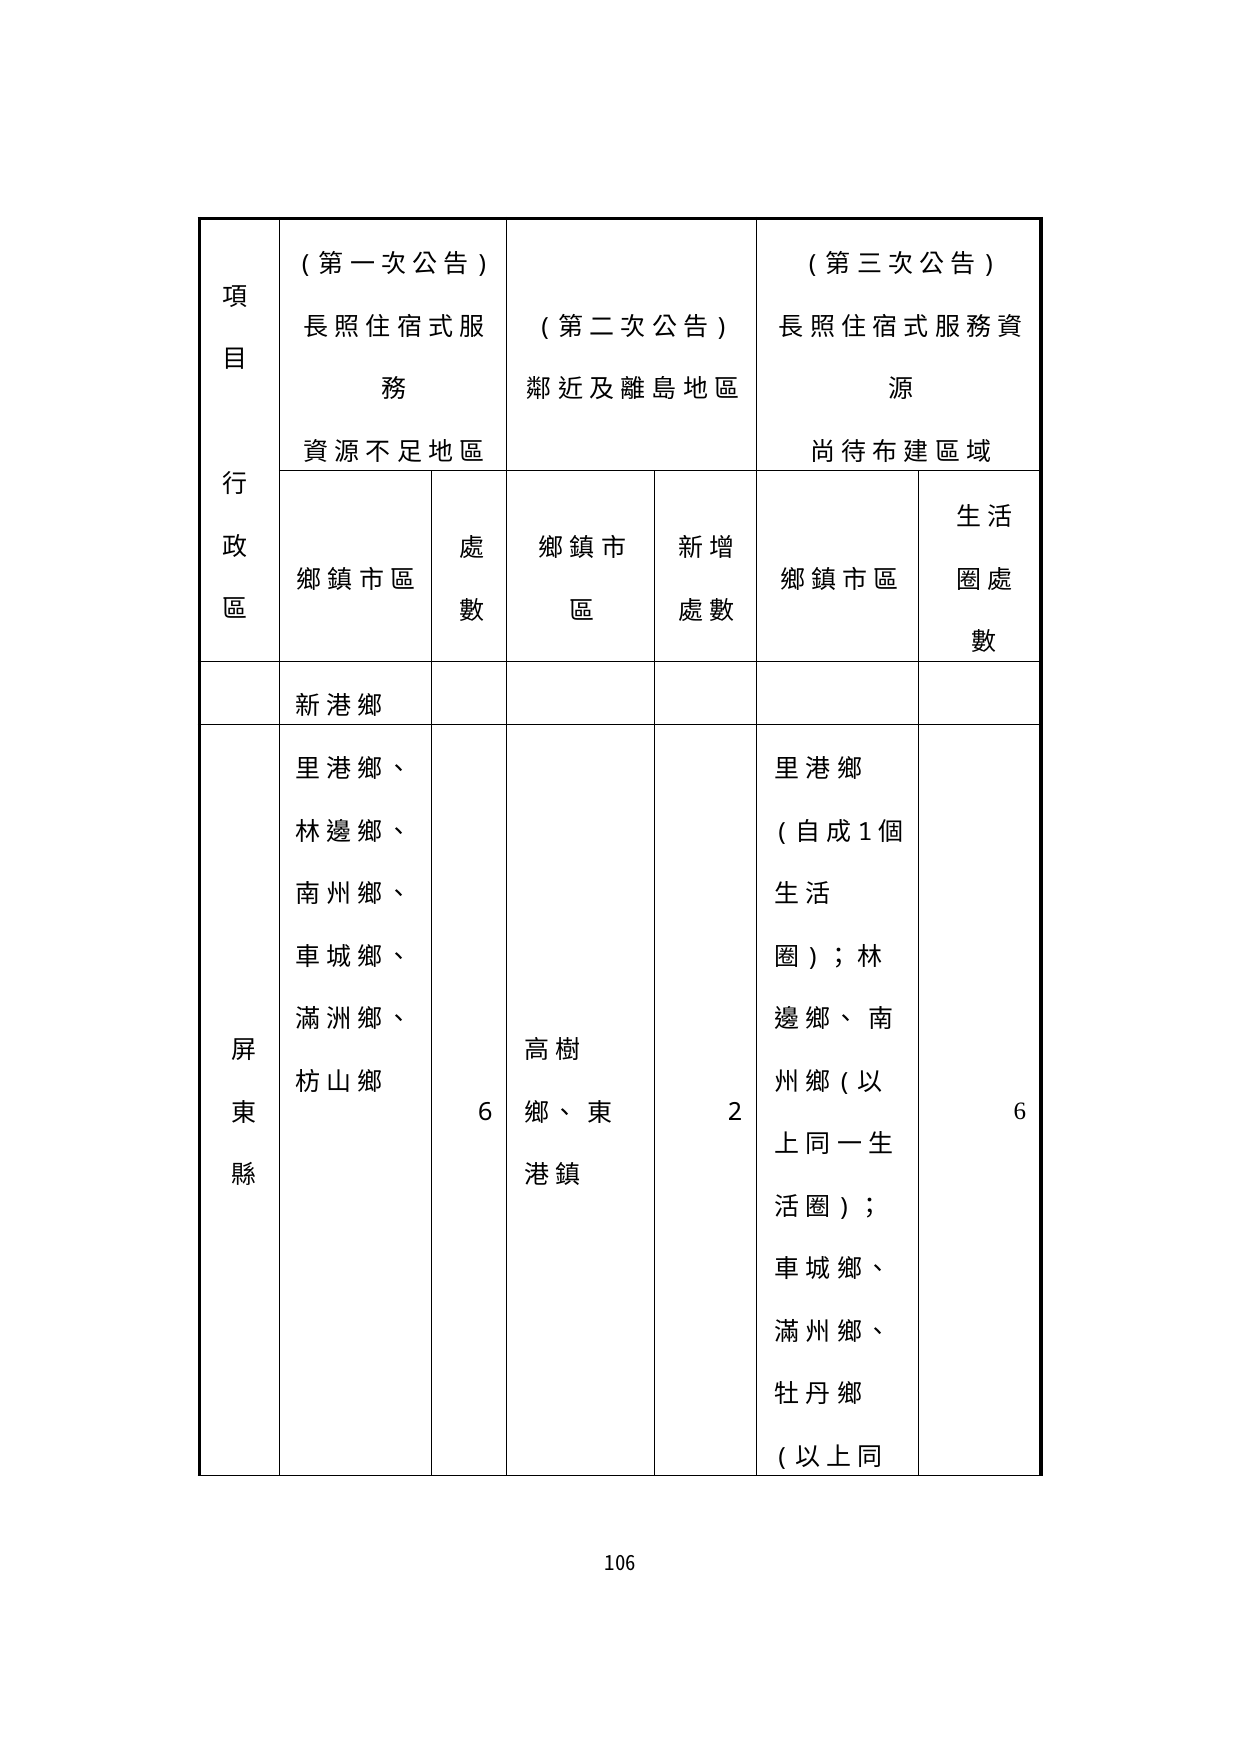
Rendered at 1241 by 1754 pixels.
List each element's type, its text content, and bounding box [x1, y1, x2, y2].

table_cell 2 [655, 725, 756, 1475]
table_cell [432, 662, 506, 724]
table_cell [507, 662, 654, 724]
table_cell 里港鄉、林邊鄉、南州鄉、車城鄉、滿洲鄉、枋山鄉 [280, 725, 431, 1475]
table_header 項目 行 政區 [201, 220, 279, 661]
table_cell 鄉鎮市區 [280, 471, 431, 661]
table_cell [655, 662, 756, 724]
table_cell 新港鄉 [280, 662, 431, 724]
table_header (第二次公告) 鄰近及離島地區 [507, 220, 756, 470]
table_header (第一次公告) 長照住宿式服務 資源不足地區 [280, 220, 506, 470]
table_cell 6 [919, 725, 1039, 1475]
table_header (第三次公告) 長照住宿式服務資源 尚待布建區域 [757, 220, 1039, 470]
table_cell [201, 662, 279, 724]
table_cell 6 [432, 725, 506, 1475]
table_cell 鄉鎮市區 [507, 471, 654, 661]
table_cell 生活圈處數 [919, 471, 1039, 661]
table_cell [757, 662, 918, 724]
table_cell 里港鄉(自成1個生活圈)；林邊鄉、南州鄉(以上同一生活圈)；車城鄉、滿州鄉、牡丹鄉(以上同 [757, 725, 918, 1475]
table_cell 處數 [432, 471, 506, 661]
table_cell 高樹鄉、東港鎮 [507, 725, 654, 1475]
table_cell 新增 處數 [655, 471, 756, 661]
table_cell 鄉鎮市區 [757, 471, 918, 661]
table_cell 屏東縣 [201, 725, 279, 1475]
table_cell [919, 662, 1039, 724]
